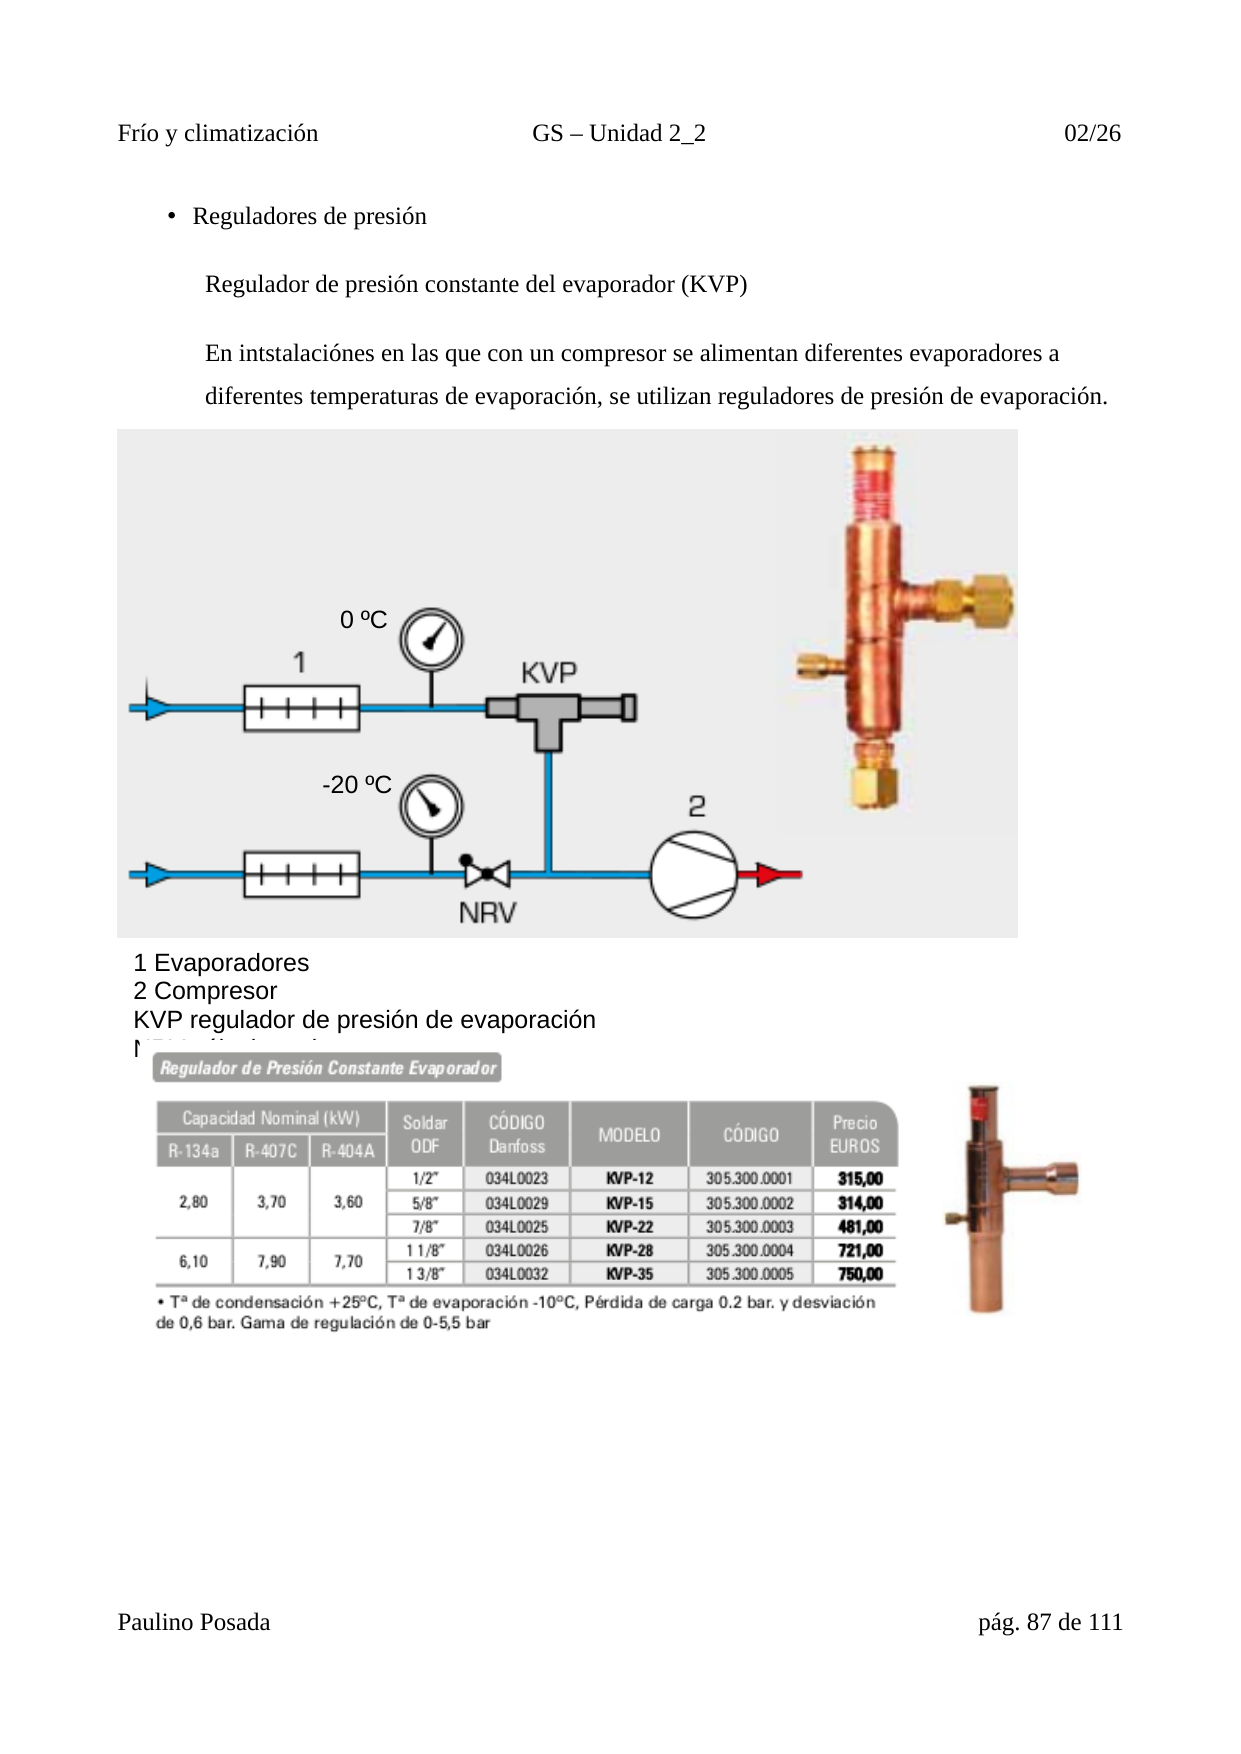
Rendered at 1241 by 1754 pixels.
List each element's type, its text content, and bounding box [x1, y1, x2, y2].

list En intstalaciónes en las que con un compresor se alimentan diferentes evaporadores a diferentes temperaturas de evaporación, se utilizan reguladores de presión de evaporación. [167, 338, 1123, 409]
picture [117, 429, 1018, 938]
list Regulador de presión constante del evaporador (KVP) [167, 269, 1123, 298]
picture [139, 1040, 1099, 1338]
list Reguladores de presión [167, 201, 1123, 230]
